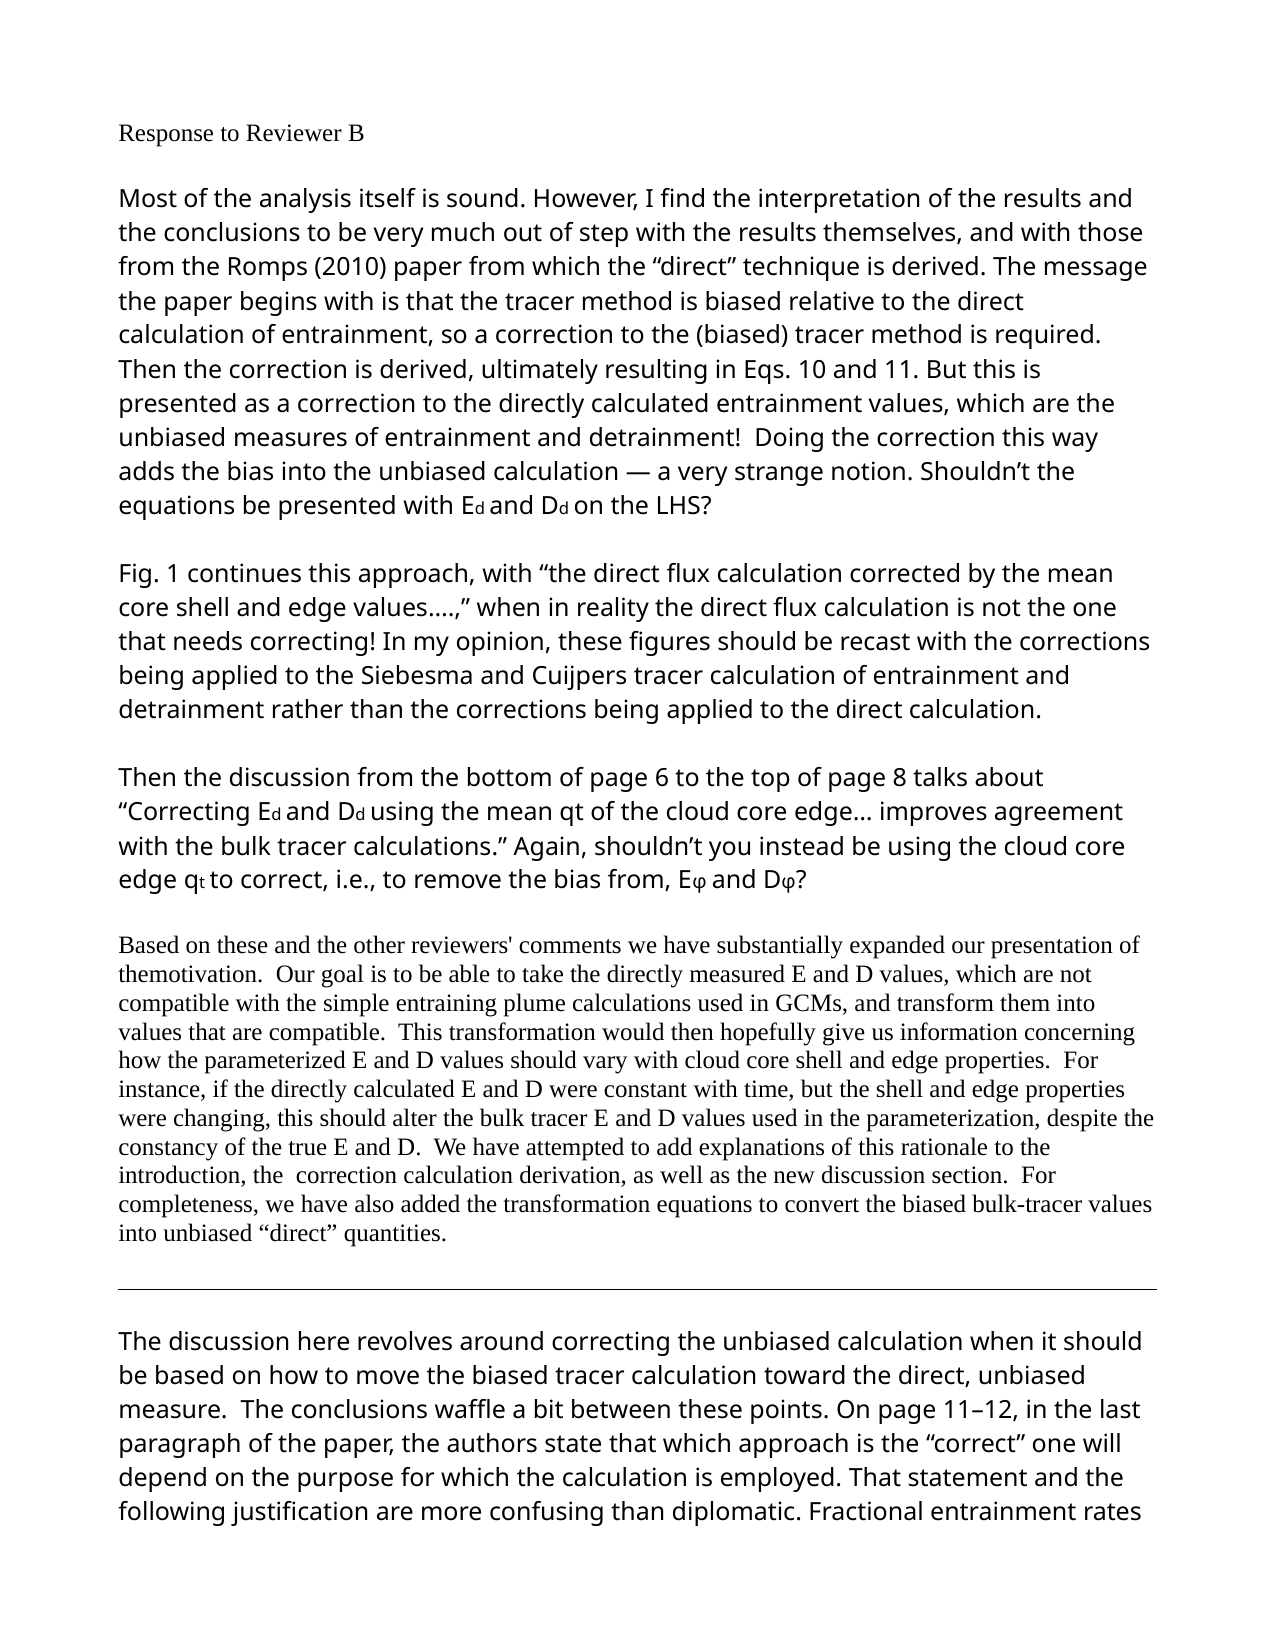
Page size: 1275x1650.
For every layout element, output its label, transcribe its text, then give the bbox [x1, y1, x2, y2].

text Response to Reviewer B [118, 118, 1157, 147]
text Then the discussion from the bottom of page 6 to the top of page 8 talks about “Correcting Ed and Dd using the mean qt of the cloud core edge… improves agreement with the bulk tracer calculations.” Again, shouldn’t you instead be using the cloud core edge qt to correct, i.e., to remove the bias from, Eφ and Dφ? [118, 760, 1157, 896]
text The discussion here revolves around correcting the unbiased calculation when it should be based on how to move the biased tracer calculation toward the direct, unbiased measure. The conclusions waffle a bit between these points. On page 11–12, in the last paragraph of the paper, the authors state that which approach is the “correct” one will depend on the purpose for which the calculation is employed. That statement and the following justification are more confusing than diplomatic. Fractional entrainment rates [118, 1323, 1157, 1528]
text Fig. 1 continues this approach, with “the direct flux calculation corrected by the mean core shell and edge values….,” when in reality the direct flux calculation is not the one that needs correcting! In my opinion, these figures should be recast with the corrections being applied to the Siebesma and Cuijpers tracer calculation of entrainment and detrainment rather than the corrections being applied to the direct calculation. [118, 556, 1157, 726]
text Most of the analysis itself is sound. However, I find the interpretation of the results and the conclusions to be very much out of step with the results themselves, and with those from the Romps (2010) paper from which the “direct” technique is derived. The message the paper begins with is that the tracer method is biased relative to the direct calculation of entrainment, so a correction to the (biased) tracer method is required. Then the correction is derived, ultimately resulting in Eqs. 10 and 11. But this is presented as a correction to the directly calculated entrainment values, which are the unbiased measures of entrainment and detrainment! Doing the correction this way adds the bias into the unbiased calculation — a very strange notion. Shouldn’t the equations be presented with Ed and Dd on the LHS? [118, 181, 1157, 522]
text Based on these and the other reviewers' comments we have substantially expanded our presentation of themotivation. Our goal is to be able to take the directly measured E and D values, which are not compatible with the simple entraining plume calculations used in GCMs, and transform them into values that are compatible. This transformation would then hopefully give us information concerning how the parameterized E and D values should vary with cloud core shell and edge properties. For instance, if the directly calculated E and D were constant with time, but the shell and edge properties were changing, this should alter the bulk tracer E and D values used in the parameterization, despite the constancy of the true E and D. We have attempted to add explanations of this rationale to the introduction, the correction calculation derivation, as well as the new discussion section. For completeness, we have also added the transformation equations to convert the biased bulk-tracer values into unbiased “direct” quantities. [118, 930, 1157, 1247]
